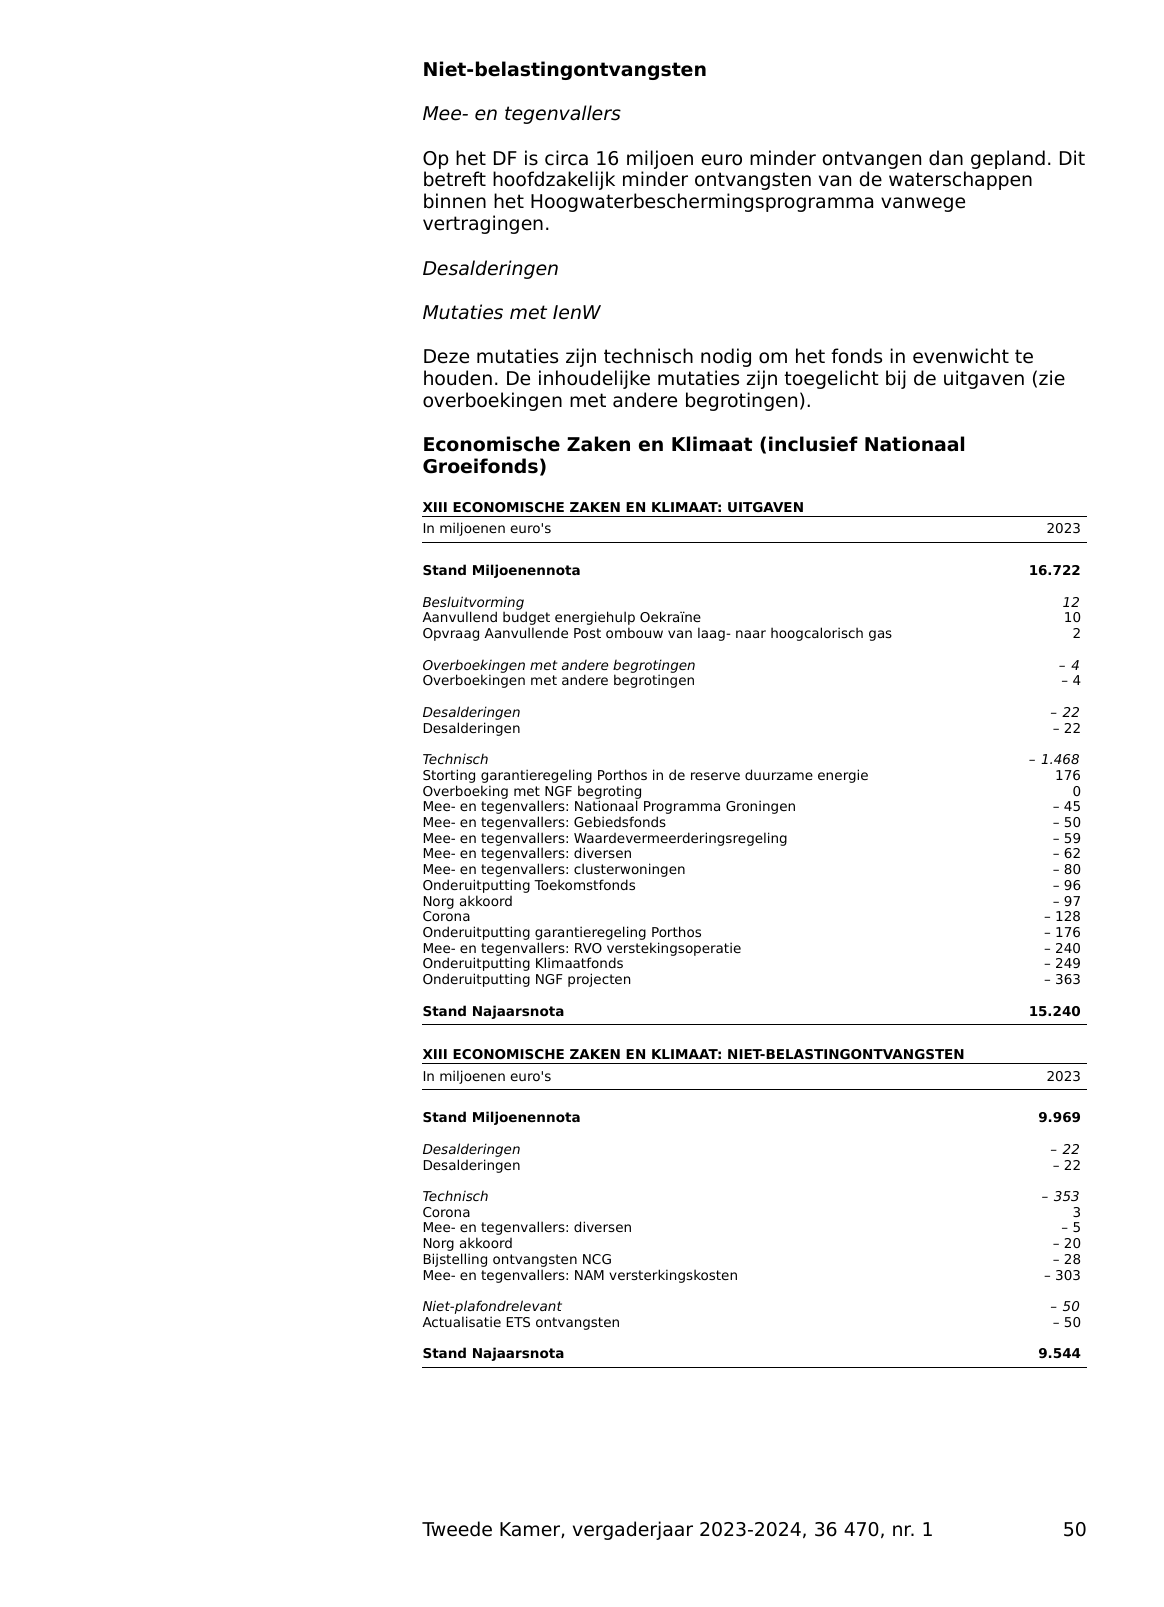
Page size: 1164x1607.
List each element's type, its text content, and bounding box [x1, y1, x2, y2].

table_cell – 353 [983, 1189, 1087, 1204]
table_cell – 50 [983, 1315, 1087, 1330]
table_cell Mee- en tegenvallers: Nationaal Programma Groningen [422, 799, 983, 815]
table_cell Desalderingen [422, 720, 983, 736]
table_cell Storting garantieregeling Porthos in de reserve duurzame energie [422, 768, 983, 783]
table_cell [983, 1126, 1087, 1142]
table_cell Corona [422, 909, 983, 925]
table_cell Mee- en tegenvallers: RVO verstekingsoperatie [422, 941, 983, 956]
table_cell [983, 736, 1087, 752]
table_cell Mee- en tegenvallers: NAM versterkingskosten [422, 1268, 983, 1283]
table_cell – 240 [983, 941, 1087, 956]
table_cell 0 [983, 783, 1087, 799]
table_cell Desalderingen [422, 1142, 983, 1157]
table_cell 16.722 [983, 563, 1087, 579]
table_cell – 1.468 [983, 752, 1087, 768]
table_cell – 176 [983, 925, 1087, 941]
table_cell [983, 988, 1087, 1003]
table_cell – 22 [983, 1142, 1087, 1157]
table_cell [422, 736, 983, 752]
table_header XIII ECONOMISCHE ZAKEN EN KLIMAAT: UITGAVEN [422, 500, 1087, 516]
subtitle Niet-belastingontvangsten [422, 59, 1087, 81]
table_cell [983, 689, 1087, 705]
table_cell 9.544 [983, 1346, 1087, 1367]
table_cell – 80 [983, 862, 1087, 878]
table_cell Onderuitputting Toekomstfonds [422, 878, 983, 893]
table_cell [983, 1330, 1087, 1346]
table_cell Mee- en tegenvallers: clusterwoningen [422, 862, 983, 878]
table_cell [422, 1173, 983, 1189]
table_cell – 22 [983, 1158, 1087, 1173]
table_cell Onderuitputting Klimaatfonds [422, 956, 983, 972]
table_cell [422, 1330, 983, 1346]
table_cell 3 [983, 1205, 1087, 1220]
table_cell In miljoenen euro's [422, 517, 983, 542]
table_cell Mee- en tegenvallers: diversen [422, 1220, 983, 1236]
table_cell Onderuitputting NGF projecten [422, 972, 983, 988]
table_cell – 4 [983, 658, 1087, 673]
text Op het DF is circa 16 miljoen euro minder ontvangen dan gepland. Dit betreft hoofdzakelijk minder ontvangsten van de waterschappen binnen het Hoogwaterbeschermingsprogramma vanwege vertragingen. [422, 147, 1087, 235]
table_cell Overboeking met NGF begroting [422, 783, 983, 799]
table_cell – 22 [983, 720, 1087, 736]
table_cell [422, 1126, 983, 1142]
table_cell – 20 [983, 1236, 1087, 1252]
table_cell Norg akkoord [422, 1236, 983, 1252]
table_cell Mee- en tegenvallers: Waardevermeerderingsregeling [422, 831, 983, 846]
table_cell [983, 543, 1087, 563]
table_cell 2 [983, 626, 1087, 642]
table_cell Aanvullend budget energiehulp Oekraïne [422, 610, 983, 626]
table_cell Technisch [422, 1189, 983, 1204]
table_cell [422, 1283, 983, 1299]
table_cell – 96 [983, 878, 1087, 893]
table_cell – 50 [983, 815, 1087, 831]
table_cell Stand Miljoenennota [422, 1110, 983, 1126]
table_cell [983, 642, 1087, 657]
table_cell – 4 [983, 673, 1087, 689]
table_cell Desalderingen [422, 705, 983, 720]
table_cell Mee- en tegenvallers: diversen [422, 846, 983, 862]
table_cell [422, 642, 983, 657]
table_cell Technisch [422, 752, 983, 768]
table_cell Niet-plafondrelevant [422, 1299, 983, 1315]
table_cell [422, 579, 983, 594]
table_cell – 303 [983, 1268, 1087, 1283]
table_cell [422, 1090, 983, 1110]
table_cell 10 [983, 610, 1087, 626]
table_header XIII ECONOMISCHE ZAKEN EN KLIMAAT: NIET-BELASTINGONTVANGSTEN [422, 1047, 1087, 1063]
table_cell [983, 579, 1087, 594]
table_cell Actualisatie ETS ontvangsten [422, 1315, 983, 1330]
table_cell – 5 [983, 1220, 1087, 1236]
table_cell 2023 [983, 517, 1087, 542]
table_cell – 50 [983, 1299, 1087, 1315]
table_cell Overboekingen met andere begrotingen [422, 658, 983, 673]
table_cell [983, 1173, 1087, 1189]
table_cell 176 [983, 768, 1087, 783]
table_cell Overboekingen met andere begrotingen [422, 673, 983, 689]
table_cell In miljoenen euro's [422, 1064, 983, 1089]
table_cell – 363 [983, 972, 1087, 988]
table_cell 2023 [983, 1064, 1087, 1089]
table_cell 15.240 [983, 1004, 1087, 1024]
table_cell Onderuitputting garantieregeling Porthos [422, 925, 983, 941]
table_cell Norg akkoord [422, 894, 983, 909]
table_cell – 28 [983, 1252, 1087, 1267]
table_cell Stand Najaarsnota [422, 1004, 983, 1024]
table_cell – 62 [983, 846, 1087, 862]
table_cell – 249 [983, 956, 1087, 972]
text Deze mutaties zijn technisch nodig om het fonds in evenwicht te houden. De inhoudelijke mutaties zijn toegelicht bij de uitgaven (zie overboekingen met andere begrotingen). [422, 346, 1087, 412]
table_cell – 128 [983, 909, 1087, 925]
table_cell Bijstelling ontvangsten NCG [422, 1252, 983, 1267]
table_cell [422, 543, 983, 563]
table_cell 12 [983, 595, 1087, 610]
table_cell Besluitvorming [422, 595, 983, 610]
table_cell – 45 [983, 799, 1087, 815]
table_cell [983, 1090, 1087, 1110]
table_cell – 59 [983, 831, 1087, 846]
table_cell – 22 [983, 705, 1087, 720]
subtitle Desalderingen [422, 257, 1087, 279]
table_cell [983, 1283, 1087, 1299]
table_cell Opvraag Aanvullende Post ombouw van laag- naar hoogcalorisch gas [422, 626, 983, 642]
table_cell [422, 689, 983, 705]
subtitle Mutaties met IenW [422, 302, 1087, 324]
table_cell Stand Najaarsnota [422, 1346, 983, 1367]
subtitle Economische Zaken en Klimaat (inclusief Nationaal Groeifonds) [422, 434, 1087, 478]
table_cell Desalderingen [422, 1158, 983, 1173]
table_cell Stand Miljoenennota [422, 563, 983, 579]
table_cell Corona [422, 1205, 983, 1220]
table_cell [422, 988, 983, 1003]
table_cell – 97 [983, 894, 1087, 909]
table_cell 9.969 [983, 1110, 1087, 1126]
subtitle Mee- en tegenvallers [422, 103, 1087, 125]
table_cell Mee- en tegenvallers: Gebiedsfonds [422, 815, 983, 831]
